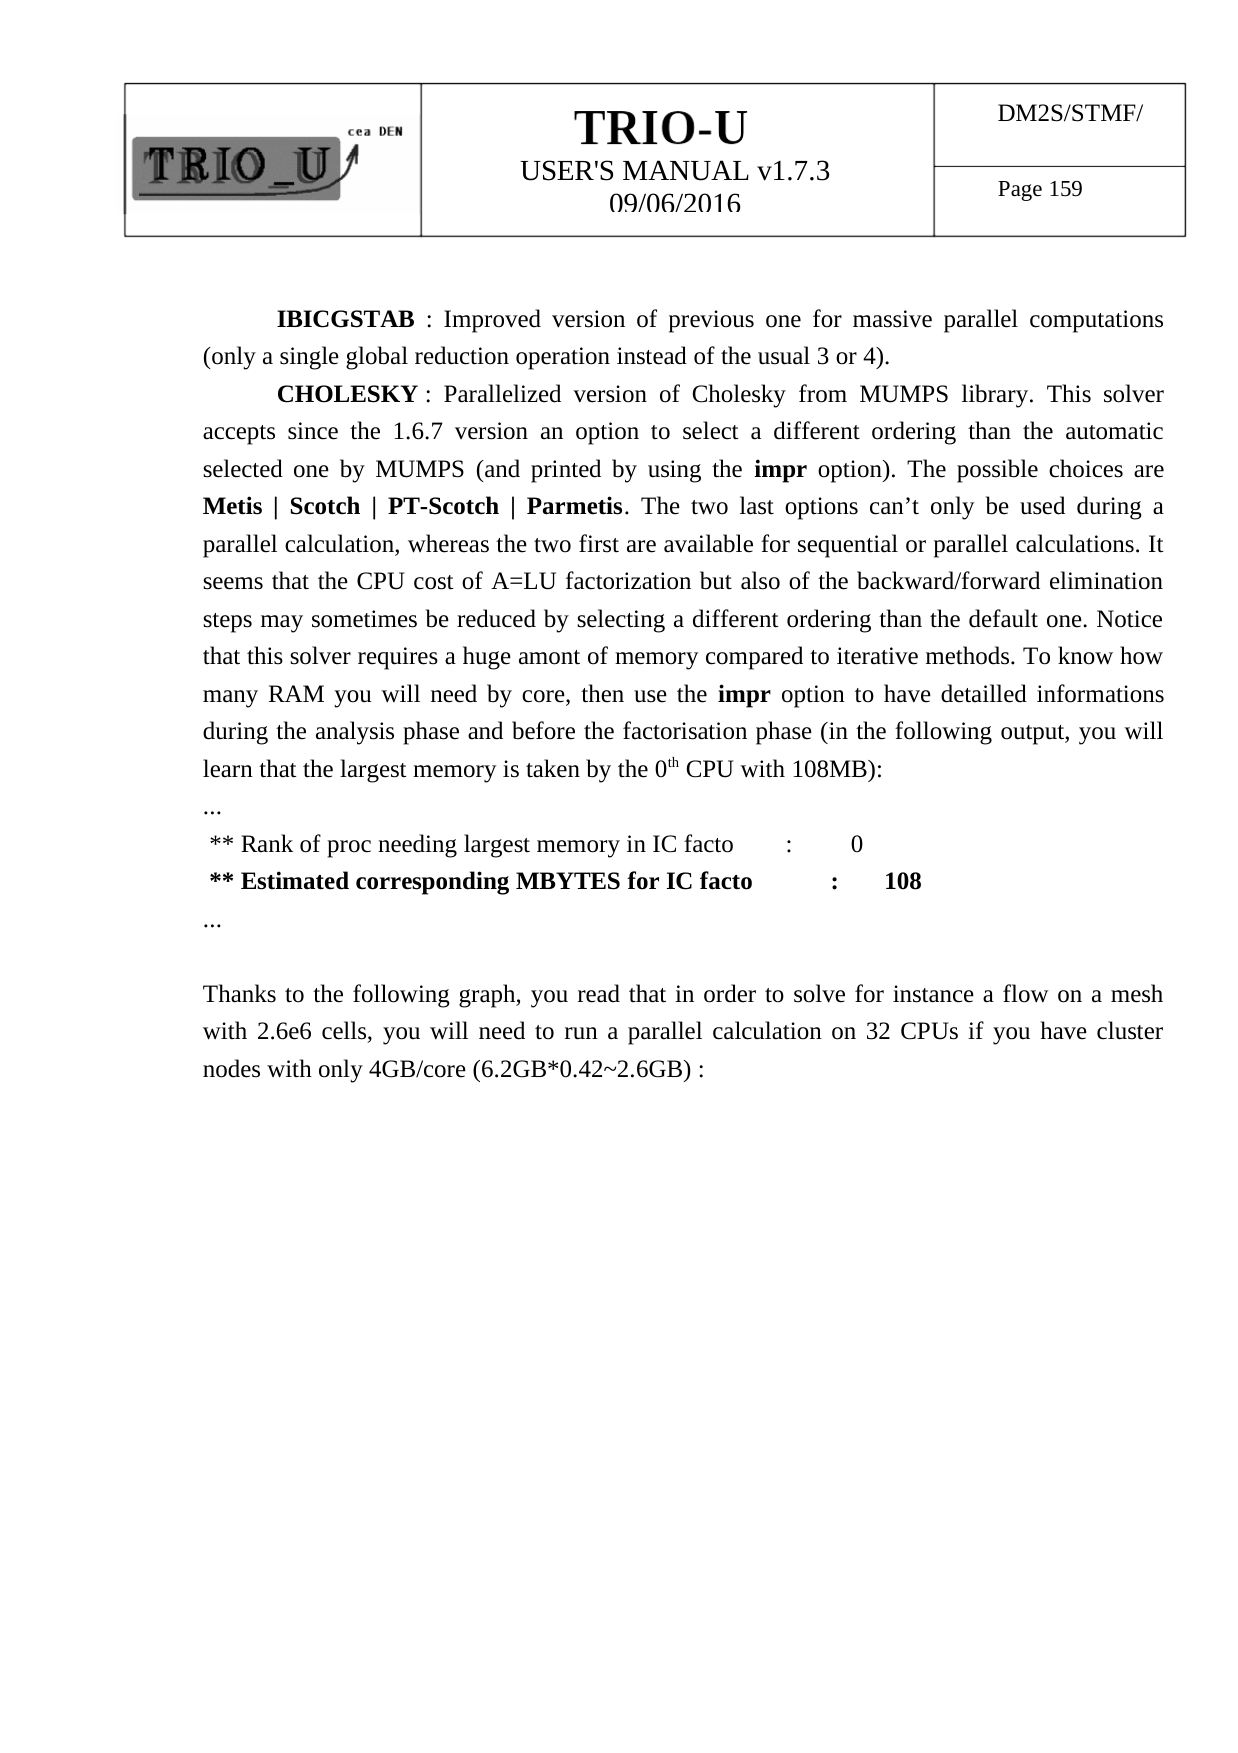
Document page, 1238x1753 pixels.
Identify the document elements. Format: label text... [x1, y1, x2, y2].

text ** Estimated corresponding MBYTES for IC facto : 108 [203, 858, 1165, 895]
text Thanks to the following graph, you read that in order to solve for instance a flow on a mesh with 2.6e6 cells, you will need to run a parallel calculation on 32 CPUs if you have cluster nodes with only 4GB/core (6.2GB*0.42~2.6GB) : [203, 970, 1165, 1083]
text ** Rank of proc needing largest memory in IC facto : 0 [203, 820, 1165, 858]
text IBICGSTAB : Improved version of previous one for massive parallel computations (only a single global reduction operation instead of the usual 3 or 4). [203, 295, 1165, 370]
text ... [203, 783, 1165, 820]
text CHOLESKY : Parallelized version of Cholesky from MUMPS library. This solver accepts since the 1.6.7 version an option to select a different ordering than the automatic selected one by MUMPS (and printed by using the impr option). The possible choices are Metis | Scotch | PT-Scotch | Parmetis. The two last options can’t only be used during a parallel calculation, whereas the two first are available for sequential or parallel calculations. It seems that the CPU cost of A=LU factorization but also of the backward/forward elimination steps may sometimes be reduced by selecting a different ordering than the default one. Notice that this solver requires a huge amont of memory compared to iterative methods. To know how many RAM you will need by core, then use the impr option to have detailled informations during the analysis phase and before the factorisation phase (in the following output, you will learn that the largest memory is taken by the 0th CPU with 108MB): [203, 370, 1165, 783]
text ... [203, 895, 1165, 933]
